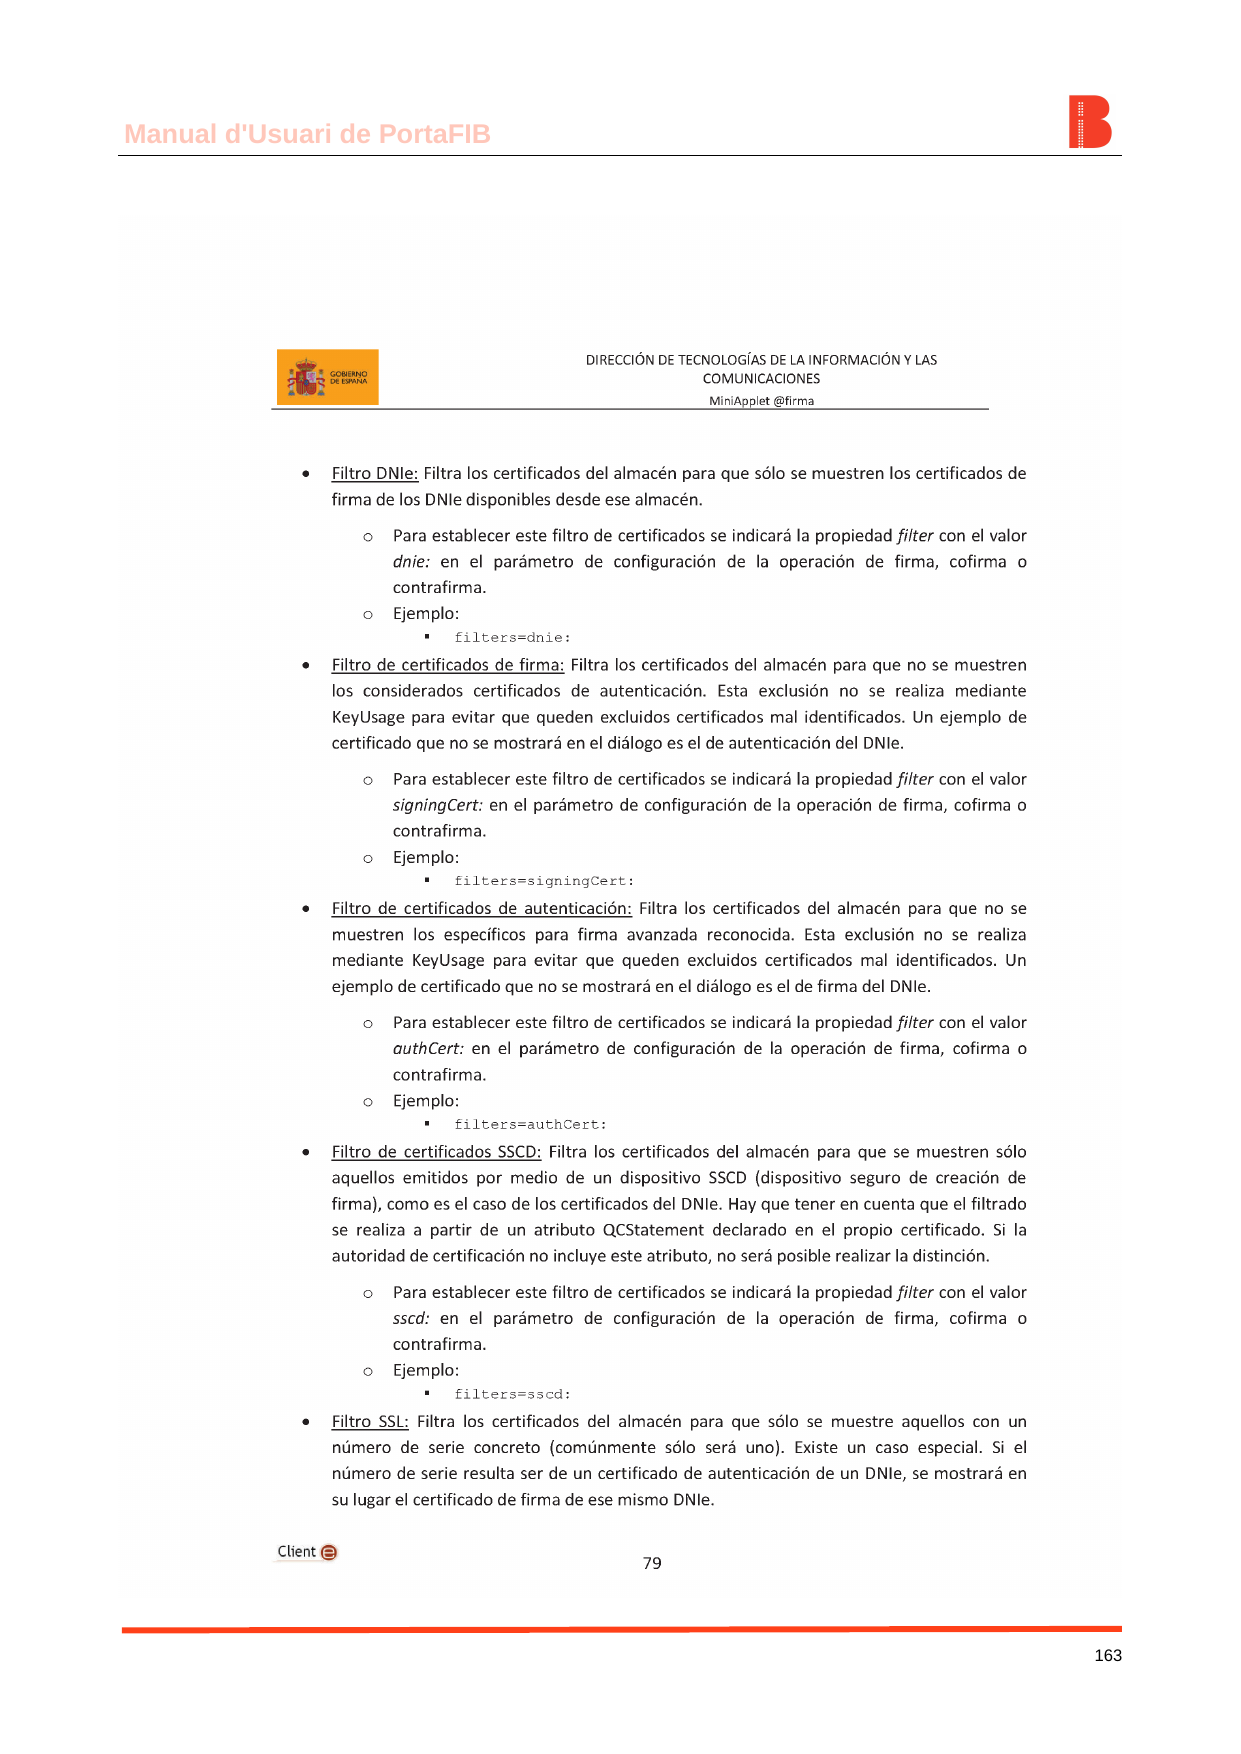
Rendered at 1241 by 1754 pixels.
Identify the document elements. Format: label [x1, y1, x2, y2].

picture [1063, 94, 1117, 150]
